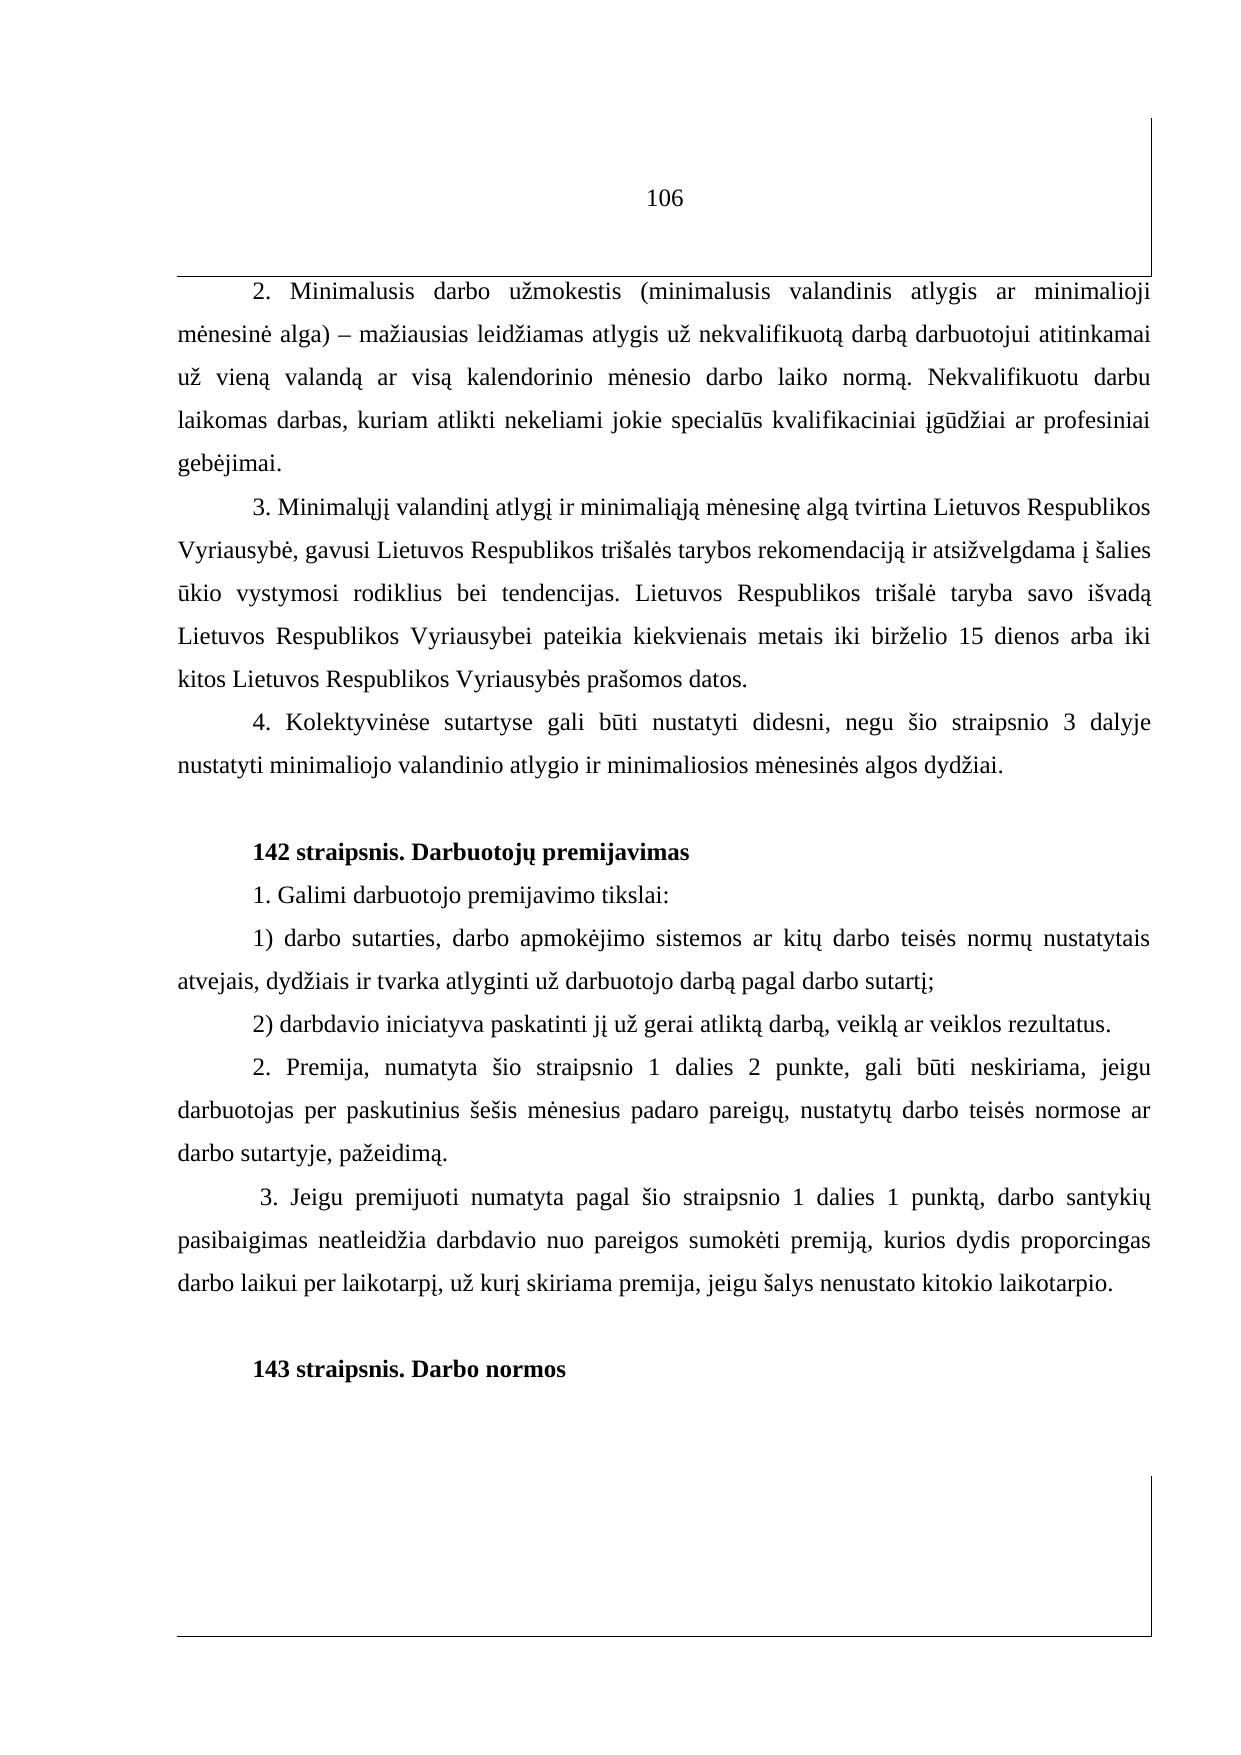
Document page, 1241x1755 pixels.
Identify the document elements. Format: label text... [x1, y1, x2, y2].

text 4. Kolektyvinėse sutartyse gali būti nustatyti didesni, negu šio straipsnio 3 dalyje nustatyti minimaliojo valandinio atlygio ir minimaliosios mėnesinės algos dydžiai. [177, 707, 1152, 779]
text 2. Premija, numatyta šio straipsnio 1 dalies 2 punkte, gali būti neskiriama, jeigu darbuotojas per paskutinius šešis mėnesius padaro pareigų, nustatytų darbo teisės normose ar darbo sutartyje, pažeidimą. [177, 1052, 1152, 1167]
text 1. Galimi darbuotojo premijavimo tikslai: [177, 880, 1152, 908]
text 2) darbdavio iniciatyva paskatinti jį už gerai atliktą darbą, veiklą ar veiklos rezultatus. [177, 1009, 1152, 1038]
text 1) darbo sutarties, darbo apmokėjimo sistemos ar kitų darbo teisės normų nustatytais atvejais, dydžiais ir tvarka atlyginti už darbuotojo darbą pagal darbo sutartį; [177, 923, 1152, 995]
text 2. Minimalusis darbo užmokestis (minimalusis valandinis atlygis ar minimalioji mėnesinė alga) – mažiausias leidžiamas atlygis už nekvalifikuotą darbą darbuotojui atitinkamai už vieną valandą ar visą kalendorinio mėnesio darbo laiko normą. Nekvalifikuotu darbu laikomas darbas, kuriam atlikti nekeliami jokie specialūs kvalifikaciniai įgūdžiai ar profesiniai gebėjimai. [177, 276, 1152, 477]
subtitle 143 straipsnis. Darbo normos [177, 1354, 1152, 1383]
text 3. Minimalųjį valandinį atlygį ir minimaliąją mėnesinę algą tvirtina Lietuvos Respublikos Vyriausybė, gavusi Lietuvos Respublikos trišalės tarybos rekomendaciją ir atsižvelgdama į šalies ūkio vystymosi rodiklius bei tendencijas. Lietuvos Respublikos trišalė taryba savo išvadą Lietuvos Respublikos Vyriausybei pateikia kiekvienais metais iki birželio 15 dienos arba iki kitos Lietuvos Respublikos Vyriausybės prašomos datos. [177, 492, 1152, 693]
text 3. Jeigu premijuoti numatyta pagal šio straipsnio 1 dalies 1 punktą, darbo santykių pasibaigimas neatleidžia darbdavio nuo pareigos sumokėti premiją, kurios dydis proporcingas darbo laikui per laikotarpį, už kurį skiriama premija, jeigu šalys nenustato kitokio laikotarpio. [177, 1182, 1152, 1297]
subtitle 142 straipsnis. Darbuotojų premijavimas [177, 837, 1152, 865]
